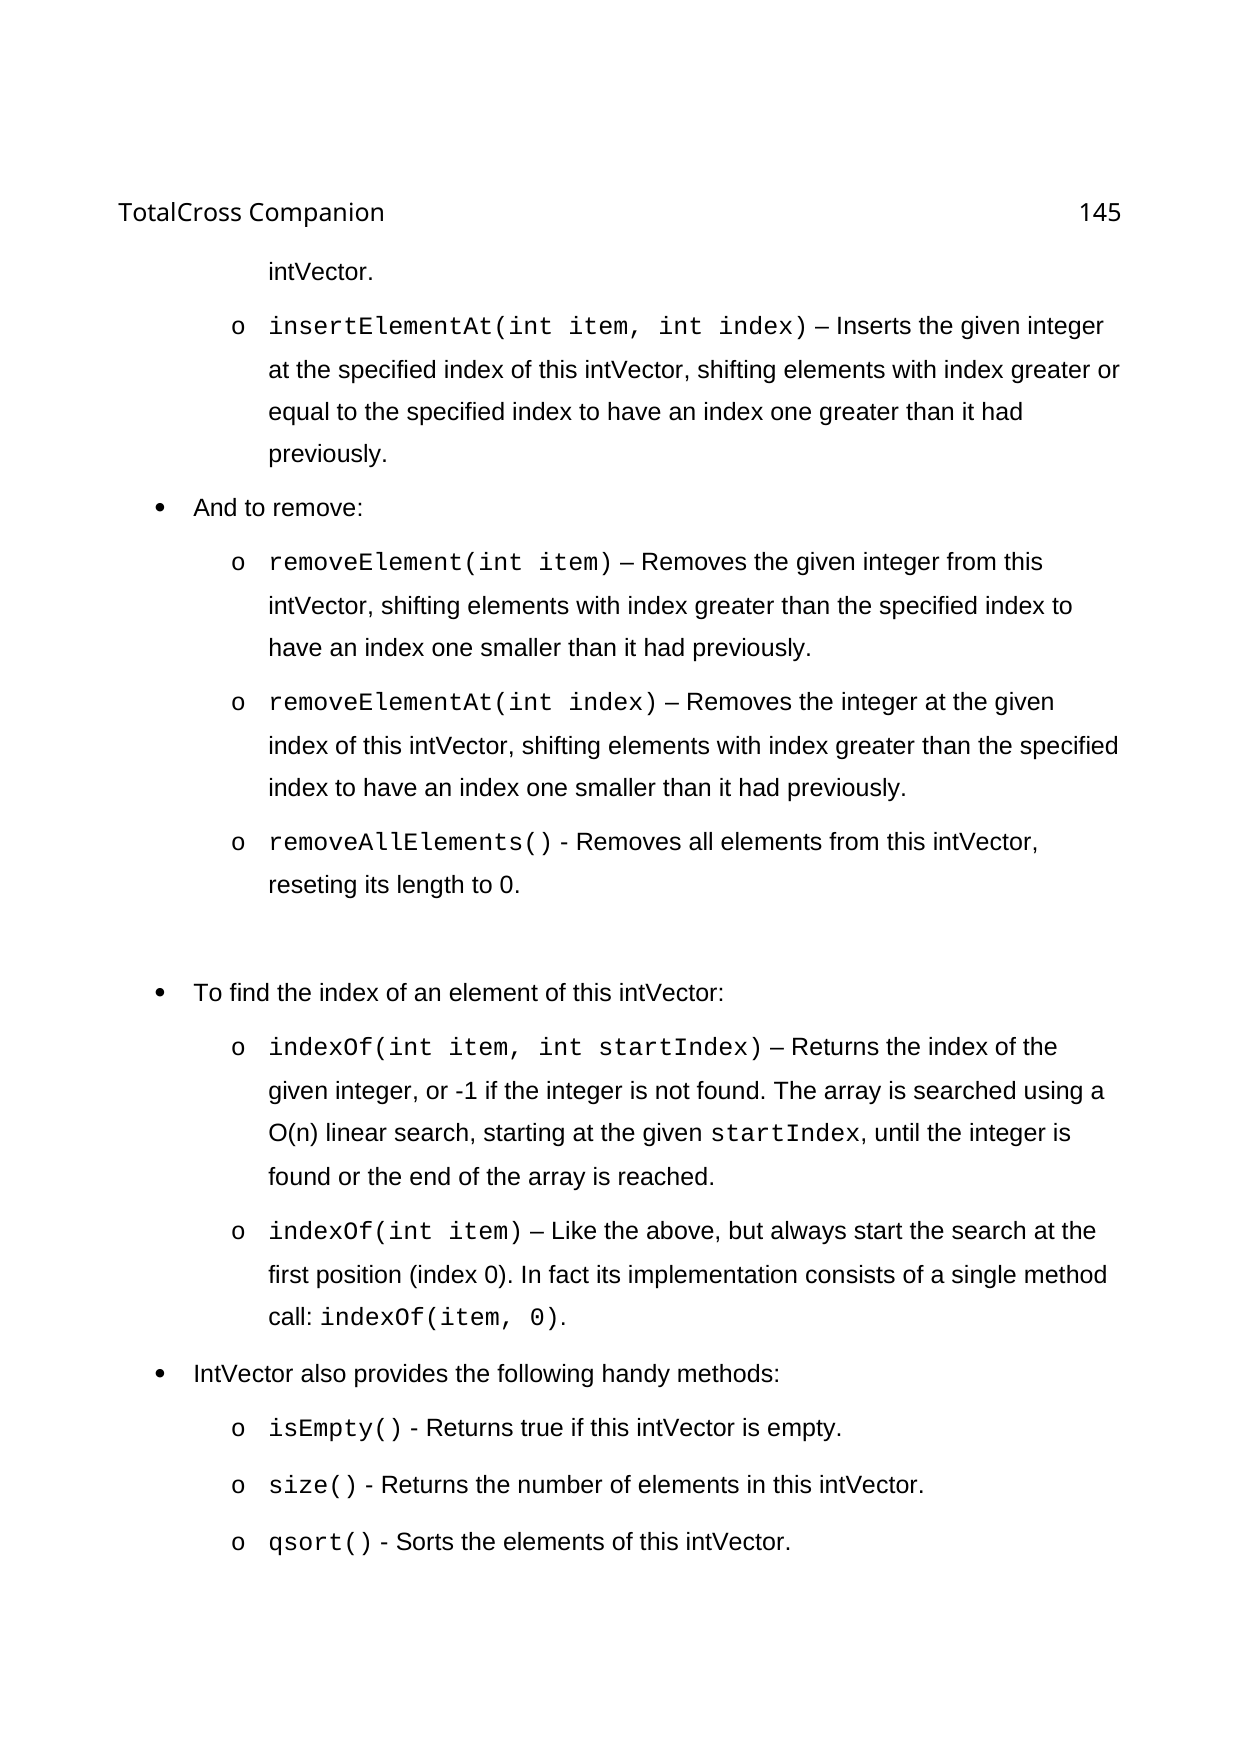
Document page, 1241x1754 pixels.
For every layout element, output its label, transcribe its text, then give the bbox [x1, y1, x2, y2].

list To find the index of an element of this intVector: [156, 979, 1122, 1007]
list indexOf(int item, int startIndex) – Returns the index of the given integer, or -1 if the integer is not found. The array is searched using a O(n) linear search, starting at the given startIndex, until the integer is found or the end of the array is reached. [231, 1033, 1122, 1191]
list indexOf(int item) – Like the above, but always start the search at the first position (index 0). In fact its implementation consists of a single method call: indexOf(item, 0). [231, 1217, 1122, 1333]
list removeElementAt(int index) – Removes the integer at the given index of this intVector, shifting elements with index greater than the specified index to have an index one smaller than it had previously. [231, 688, 1122, 802]
list insertElementAt(int item, int index) – Inserts the given integer at the specified index of this intVector, shifting elements with index greater or equal to the specified index to have an index one greater than it had previously. [231, 312, 1122, 468]
list qsort() - Sorts the elements of this intVector. [231, 1528, 1122, 1558]
list removeElement(int item) – Removes the given integer from this intVector, shifting elements with index greater than the specified index to have an index one smaller than it had previously. [231, 548, 1122, 662]
list removeAllElements() - Removes all elements from this intVector, reseting its length to 0. [231, 827, 1122, 899]
list intVector. [231, 258, 1122, 286]
list isEmpty() - Returns true if this intVector is empty. [231, 1414, 1122, 1444]
list size() - Returns the number of elements in this intVector. [231, 1471, 1122, 1501]
list IntVector also provides the following handy methods: [156, 1360, 1122, 1388]
list And to remove: [156, 494, 1122, 522]
